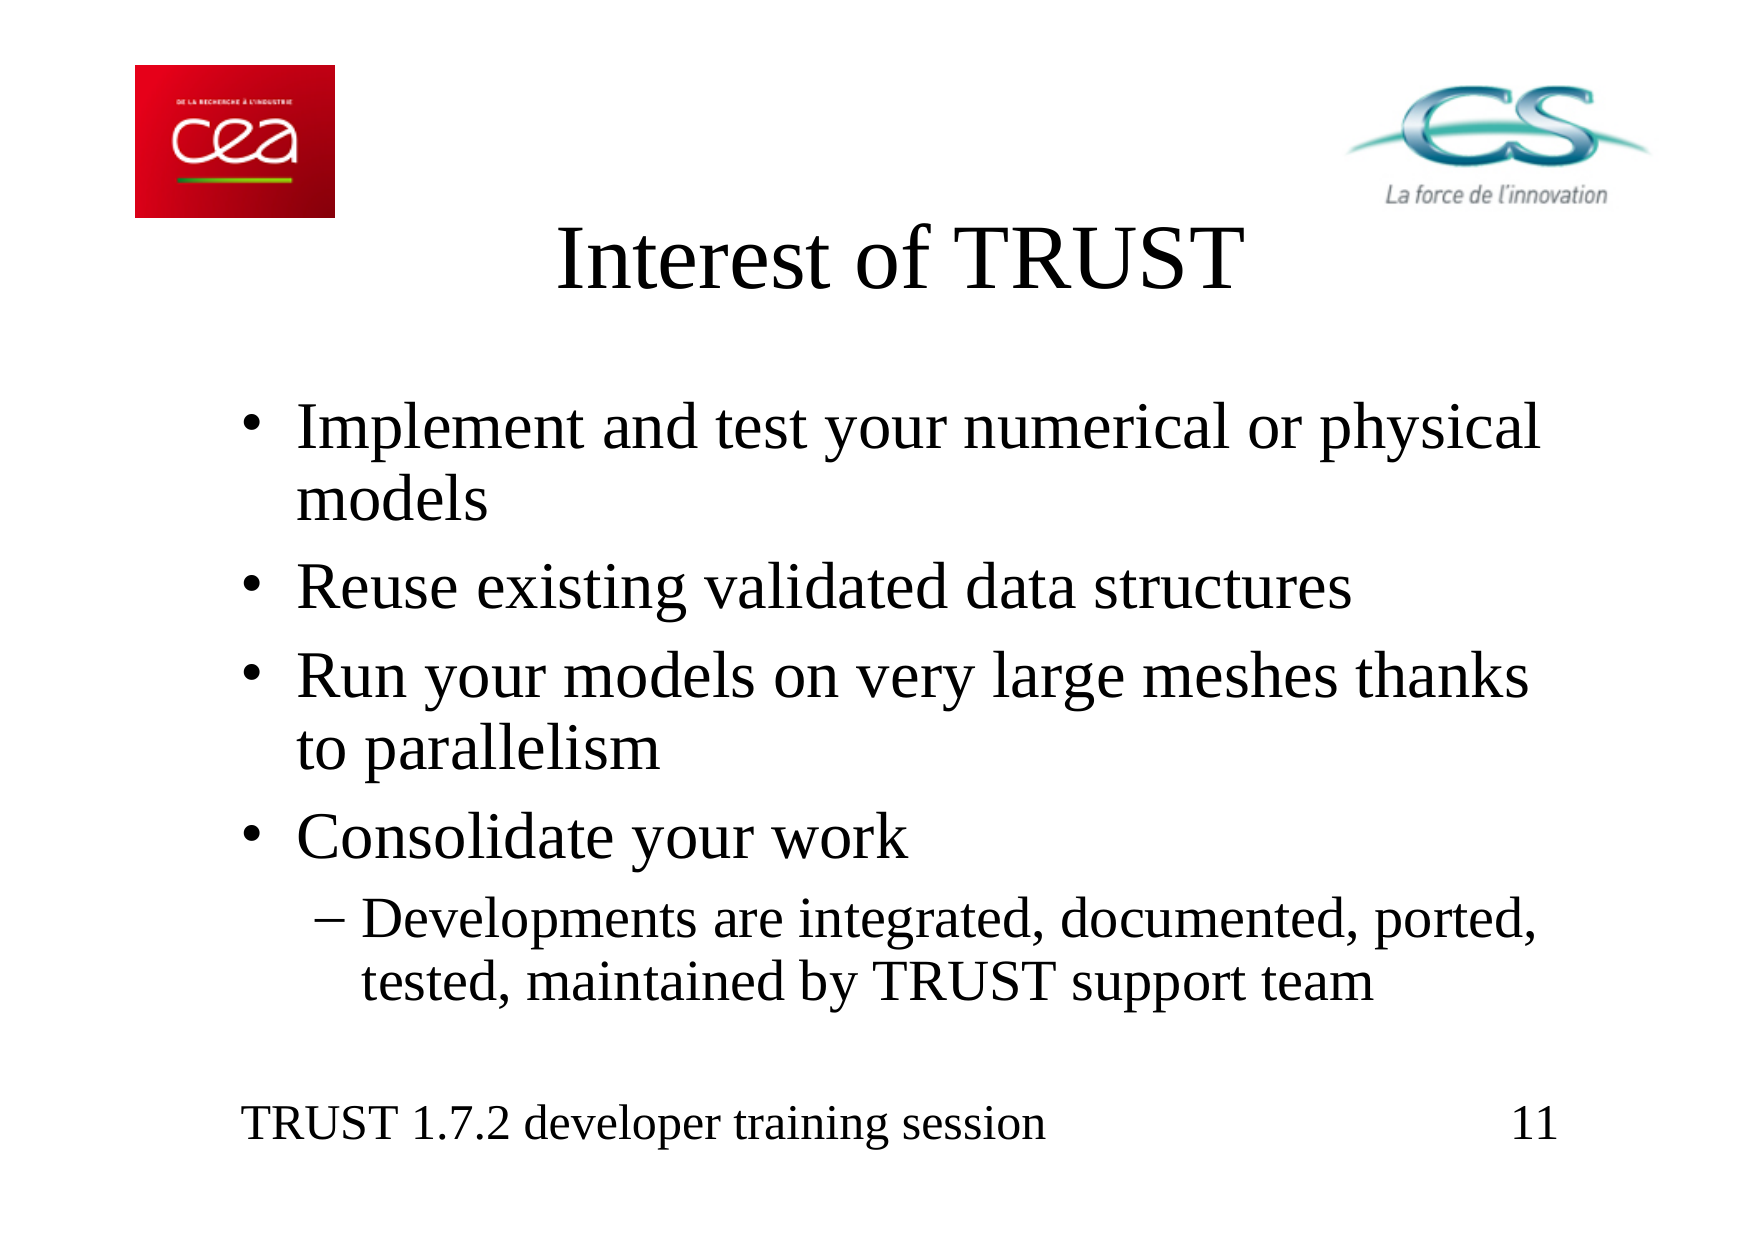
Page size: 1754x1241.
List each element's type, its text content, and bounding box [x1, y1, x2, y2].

title Interest of TRUST [225, 158, 1577, 346]
picture [1340, 73, 1662, 218]
list Implement and test your numerical or physical models Reuse existing validated data structures Run your models on very large meshes thanks to parallelism Consolidate your work Developments are integrated, documented, ported, tested, maintained by TRUST support team [225, 382, 1577, 1057]
picture [135, 65, 335, 218]
